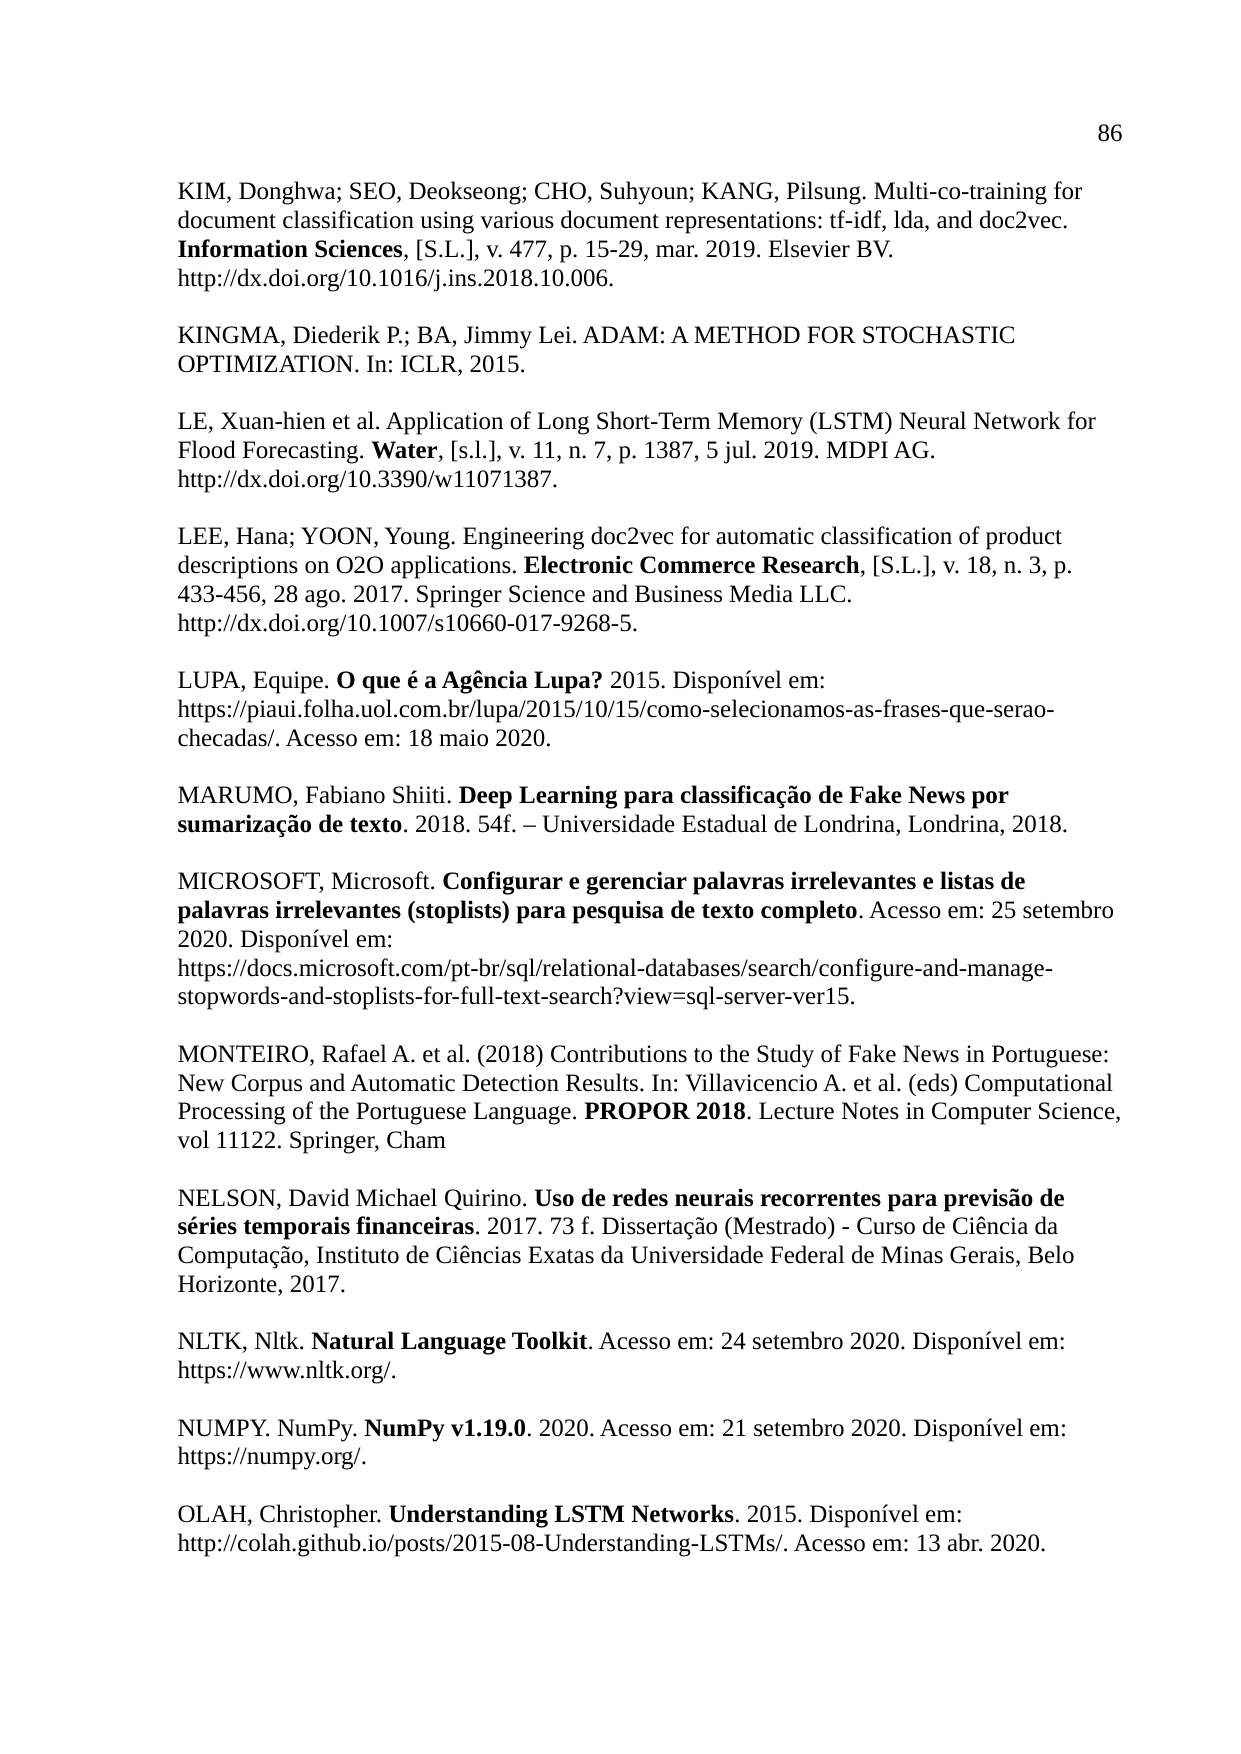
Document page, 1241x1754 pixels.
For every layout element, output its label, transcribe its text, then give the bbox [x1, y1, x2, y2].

text LEE, Hana; YOON, Young. Engineering doc2vec for automatic classification of product descriptions on O2O applications. Electronic Commerce Research, [S.L.], v. 18, n. 3, p. 433-456, 28 ago. 2017. Springer Science and Business Media LLC. http://dx.doi.org/10.1007/s10660-017-9268-5. [177, 521, 1122, 636]
text NELSON, David Michael Quirino. Uso de redes neurais recorrentes para previsão de séries temporais financeiras. 2017. 73 f. Dissertação (Mestrado) - Curso de Ciência da Computação, Instituto de Ciências Exatas da Universidade Federal de Minas Gerais, Belo Horizonte, 2017. [177, 1183, 1122, 1298]
text LUPA, Equipe. O que é a Agência Lupa? 2015. Disponível em: https://piaui.folha.uol.com.br/lupa/2015/10/15/como-selecionamos-as-frases-que-serao-checadas/. Acesso em: 18 maio 2020. [177, 665, 1122, 751]
text MONTEIRO, Rafael A. et al. (2018) Contributions to the Study of Fake News in Portuguese: New Corpus and Automatic Detection Results. In: Villavicencio A. et al. (eds) Computational Processing of the Portuguese Language. PROPOR 2018. Lecture Notes in Computer Science, vol 11122. Springer, Cham [177, 1039, 1122, 1154]
text OLAH, Christopher. Understanding LSTM Networks. 2015. Disponível em: http://colah.github.io/posts/2015-08-Understanding-LSTMs/. Acesso em: 13 abr. 2020. [177, 1499, 1122, 1556]
text MICROSOFT, Microsoft. Configurar e gerenciar palavras irrelevantes e listas de palavras irrelevantes (stoplists) para pesquisa de texto completo. Acesso em: 25 setembro 2020. Disponível em: https://docs.microsoft.com/pt-br/sql/relational-databases/search/configure-and-manage-stopwords-and-stoplists-for-full-text-search?view=sql-server-ver15. [177, 866, 1122, 1010]
text KIM, Donghwa; SEO, Deokseong; CHO, Suhyoun; KANG, Pilsung. Multi-co-training for document classification using various document representations: tf-idf, lda, and doc2vec. Information Sciences, [S.L.], v. 477, p. 15-29, mar. 2019. Elsevier BV. http://dx.doi.org/10.1016/j.ins.2018.10.006. [177, 176, 1122, 291]
text NUMPY. NumPy. NumPy v1.19.0. 2020. Acesso em: 21 setembro 2020. Disponível em: https://numpy.org/. [177, 1413, 1122, 1470]
text LE, Xuan-hien et al. Application of Long Short-Term Memory (LSTM) Neural Network for Flood Forecasting. Water, [s.l.], v. 11, n. 7, p. 1387, 5 jul. 2019. MDPI AG. http://dx.doi.org/10.3390/w11071387. [177, 406, 1122, 493]
text KINGMA, Diederik P.; BA, Jimmy Lei. ADAM: A METHOD FOR STOCHASTIC OPTIMIZATION. In: ICLR, 2015. [177, 320, 1122, 378]
text NLTK, Nltk. Natural Language Toolkit. Acesso em: 24 setembro 2020. Disponível em: https://www.nltk.org/. [177, 1326, 1122, 1384]
text MARUMO, Fabiano Shiiti. Deep Learning para classificação de Fake News por sumarização de texto. 2018. 54f. – Universidade Estadual de Londrina, Londrina, 2018. [177, 780, 1122, 838]
